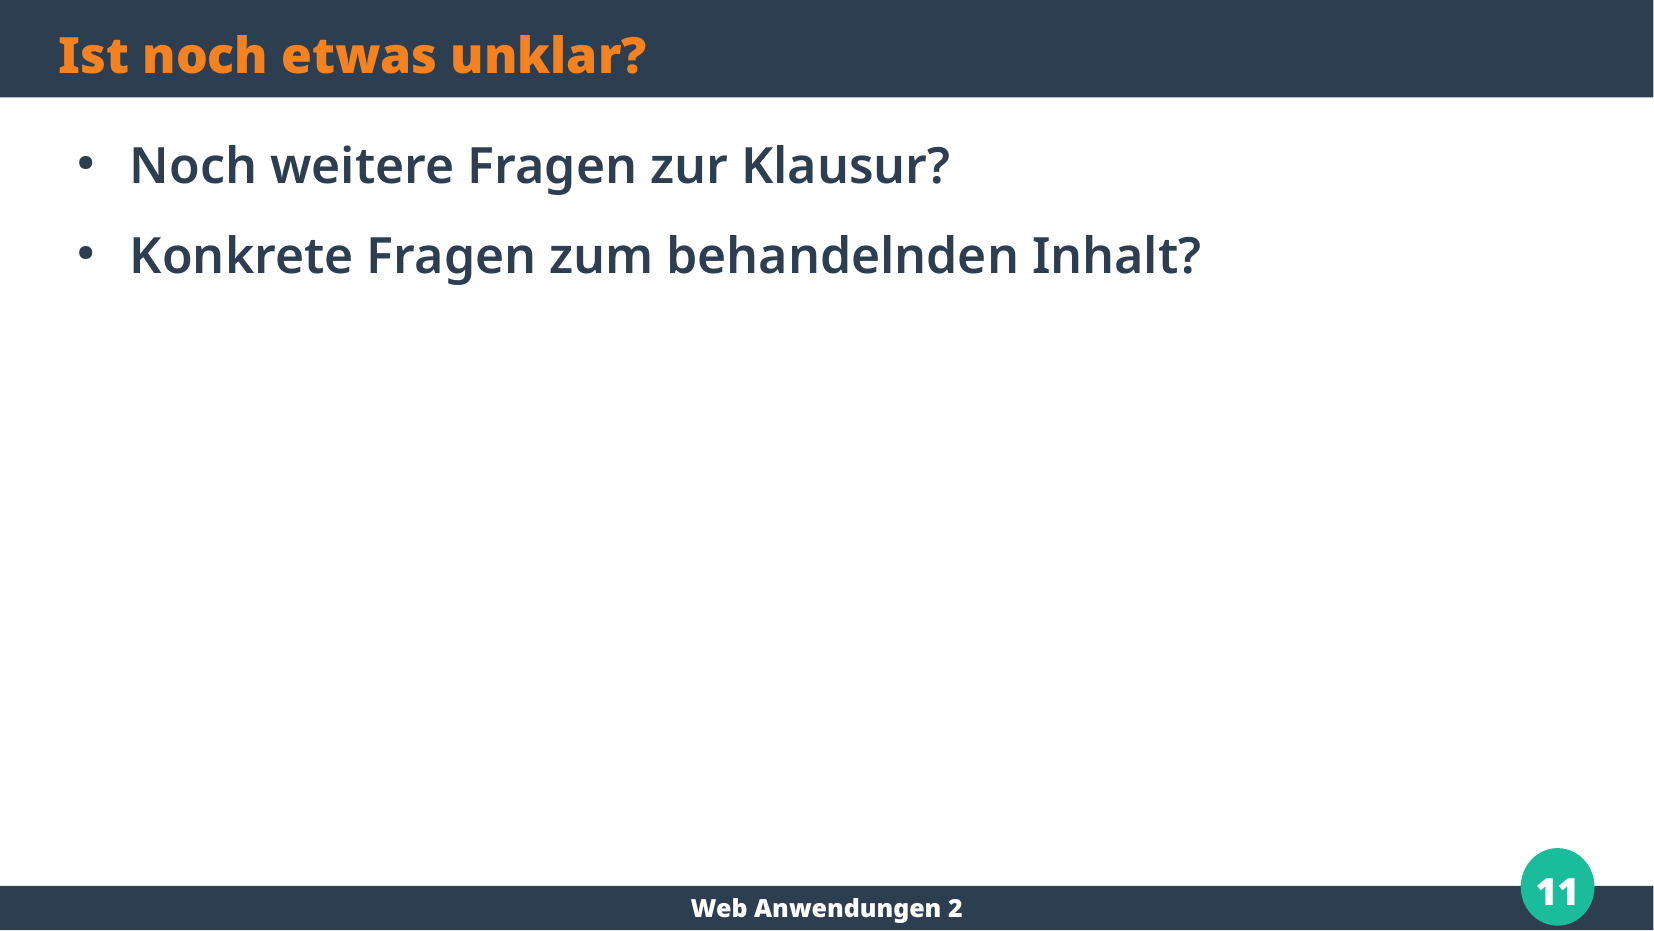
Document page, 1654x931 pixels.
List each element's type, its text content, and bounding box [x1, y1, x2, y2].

list Noch weitere Fragen zur Klausur? Konkrete Fragen zum behandelnden Inhalt? [59, 129, 1595, 864]
title Ist noch etwas unklar? [59, 8, 1595, 89]
